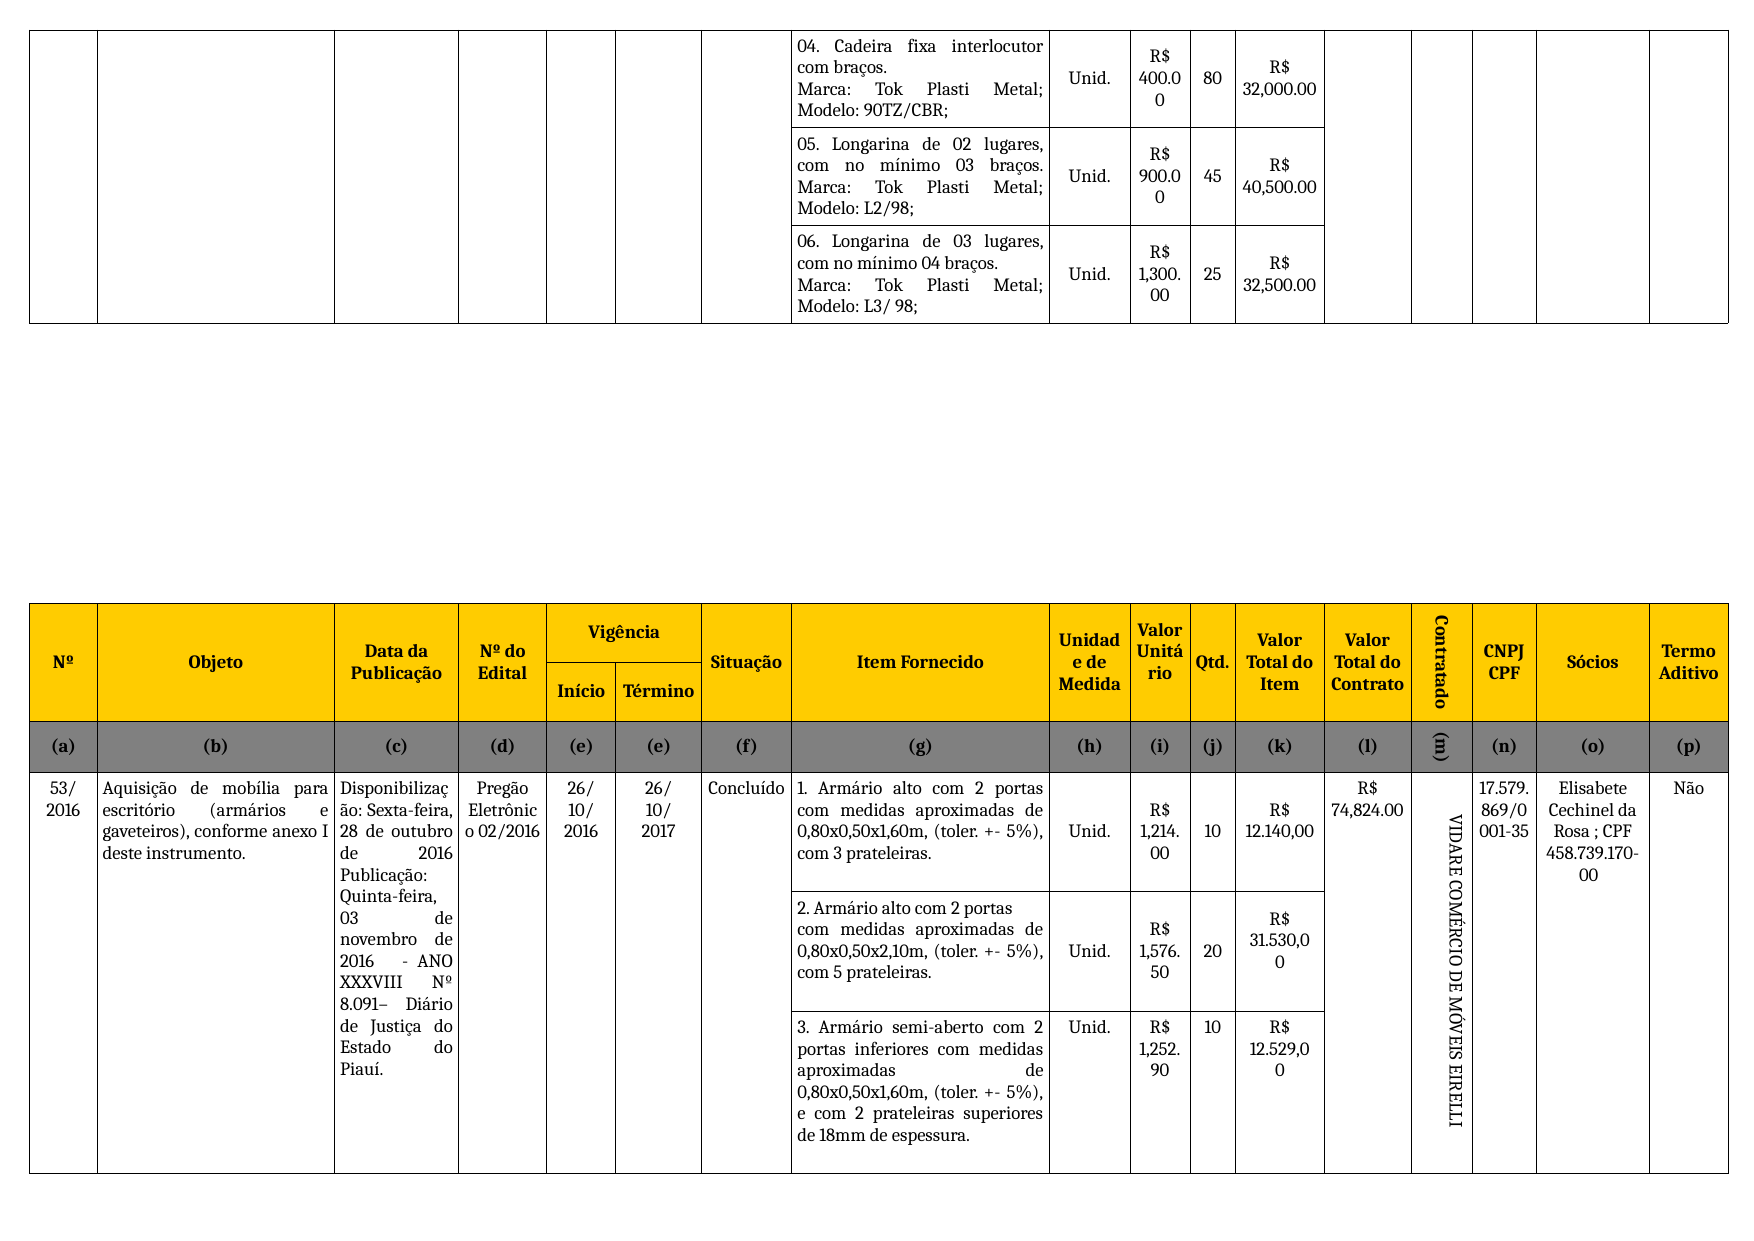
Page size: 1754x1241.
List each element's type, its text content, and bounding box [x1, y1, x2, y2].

table_cell 2. Armário alto com 2 portas com medidas aproximadas de 0,80x0,50x2,10m, (toler. +- 5%), com 5 prateleiras. [792, 892, 1049, 1011]
table_cell [98, 31, 334, 323]
table_cell R$ 31.530,0 0 [1236, 892, 1324, 1011]
table_cell R$ 32.000,00 [1236, 31, 1324, 127]
table_cell Não [1650, 773, 1728, 1173]
table_header Termo Aditivo [1650, 604, 1728, 721]
table_cell 06. Longarina de 03 lugares, com no mínimo 04 braços. Marca: Tok Plasti Metal; Modelo: L3/ 98; [792, 226, 1049, 323]
table_cell [616, 31, 701, 323]
table_cell (c) [335, 722, 458, 772]
table_header Item Fornecido [792, 604, 1049, 721]
table_cell (k) [1236, 722, 1324, 772]
table_header Valor Unitário [1131, 604, 1190, 721]
table_cell 45 [1191, 128, 1235, 225]
table_header Unidade de Medida [1050, 604, 1130, 721]
table_cell (e) [547, 722, 615, 772]
table_header Contratado [1412, 604, 1472, 721]
table_cell (i) [1131, 722, 1190, 772]
table_cell R$ 74.824,00 [1325, 773, 1411, 1173]
table_header Valor Total do Contrato [1325, 604, 1411, 721]
table_cell 04. Cadeira fixa interlocutor com braços. Marca: Tok Plasti Metal; Modelo: 90TZ/CBR; [792, 31, 1049, 127]
table_header Valor Total do Item [1236, 604, 1324, 721]
table_cell (a) [30, 722, 97, 772]
table_cell 10 [1191, 773, 1235, 891]
table_cell R$ 32.500,00 [1236, 226, 1324, 323]
table_header Data da Publicação [335, 604, 458, 721]
table_cell [547, 31, 615, 323]
table_cell (n) [1473, 722, 1536, 772]
table_cell (l) [1325, 722, 1411, 772]
table_cell R$ 1.576,50 [1131, 892, 1190, 1011]
table_cell 1. Armário alto com 2 portas com medidas aproximadas de 0,80x0,50x1,60m, (toler. +- 5%), com 3 prateleiras. [792, 773, 1049, 891]
table_cell (e) [616, 722, 701, 772]
table_cell Aquisição de mobília para escritório (armários e gaveteiros), conforme anexo I deste instrumento. [98, 773, 334, 1173]
table_cell Pregão Eletrônico 02/2016 [459, 773, 546, 1173]
table_cell Unid. [1050, 1012, 1130, 1173]
table_header Nº [30, 604, 97, 721]
table_cell [335, 31, 458, 323]
table_header Nº do Edital [459, 604, 546, 721]
table_cell 26/ 10/ 2016 [547, 773, 615, 1173]
table_cell 25 [1191, 226, 1235, 323]
table_cell [459, 31, 546, 323]
table_cell R$ 1.300,00 [1131, 226, 1190, 323]
table_cell Unid. [1050, 226, 1130, 323]
table_cell (h) [1050, 722, 1130, 772]
table_header Sócios [1537, 604, 1649, 721]
table_header CNPJ CPF [1473, 604, 1536, 721]
table_cell Unid. [1050, 128, 1130, 225]
table_cell 17.579.869/0001-35 [1473, 773, 1536, 1173]
table_cell 20 [1191, 892, 1235, 1011]
table_cell (j) [1191, 722, 1235, 772]
table_cell Unid. [1050, 31, 1130, 127]
table_cell [30, 31, 97, 323]
table_cell 80 [1191, 31, 1235, 127]
table_cell R$ 12.529,0 0 [1236, 1012, 1324, 1173]
table_cell (g) [792, 722, 1049, 772]
table_cell Início [547, 663, 615, 721]
table_cell R$ 1.214,00 [1131, 773, 1190, 891]
table_cell [1325, 31, 1411, 323]
table_cell 26/ 10/ 2017 [616, 773, 701, 1173]
table_header Situação [702, 604, 791, 721]
table_cell [702, 31, 791, 323]
table_cell [1537, 31, 1649, 323]
table_cell 10 [1191, 1012, 1235, 1173]
table_cell 53/ 2016 [30, 773, 97, 1173]
table_header Qtd. [1191, 604, 1235, 721]
table_cell (d) [459, 722, 546, 772]
table_cell R$ 900,00 [1131, 128, 1190, 225]
table_cell 05. Longarina de 02 lugares, com no mínimo 03 braços. Marca: Tok Plasti Metal; Modelo: L2/98; [792, 128, 1049, 225]
table_cell (p) [1650, 722, 1728, 772]
table_cell R$ 40.500,00 [1236, 128, 1324, 225]
table_cell Unid. [1050, 773, 1130, 891]
table_cell Disponibilização: Sexta-feira, 28 de outubro de 2016 Publicação: Quinta-feira, 03 de novembro de 2016 - ANO XXXVIII Nº 8.091– Diário de Justiça do Estado do Piauí. [335, 773, 458, 1173]
table_cell 3. Armário semi-aberto com 2 portas inferiores com medidas aproximadas de 0,80x0,50x1,60m, (toler. +- 5%), e com 2 prateleiras superiores de 18mm de espessura. [792, 1012, 1049, 1173]
table_header Vigência [547, 604, 701, 662]
table_header Objeto [98, 604, 334, 721]
table_cell (m) [1412, 722, 1472, 772]
table_cell Elisabete Cechinel da Rosa ; CPF 458.739.170-00 [1537, 773, 1649, 1173]
table_cell R$ 1.252,90 [1131, 1012, 1190, 1173]
table_cell (o) [1537, 722, 1649, 772]
table_cell VIDARE COMÉRCIO DE MÓVEIS EIRELLI [1412, 773, 1472, 1173]
table_cell [1412, 31, 1472, 323]
table_cell (f) [702, 722, 791, 772]
table_cell Término [616, 663, 701, 721]
table_cell Concluído [702, 773, 791, 1173]
table_cell [1650, 31, 1728, 323]
table_cell Unid. [1050, 892, 1130, 1011]
table_cell R$ 12.140,00 [1236, 773, 1324, 891]
table_cell R$ 400,00 [1131, 31, 1190, 127]
table_cell (b) [98, 722, 334, 772]
table_cell [1473, 31, 1536, 323]
